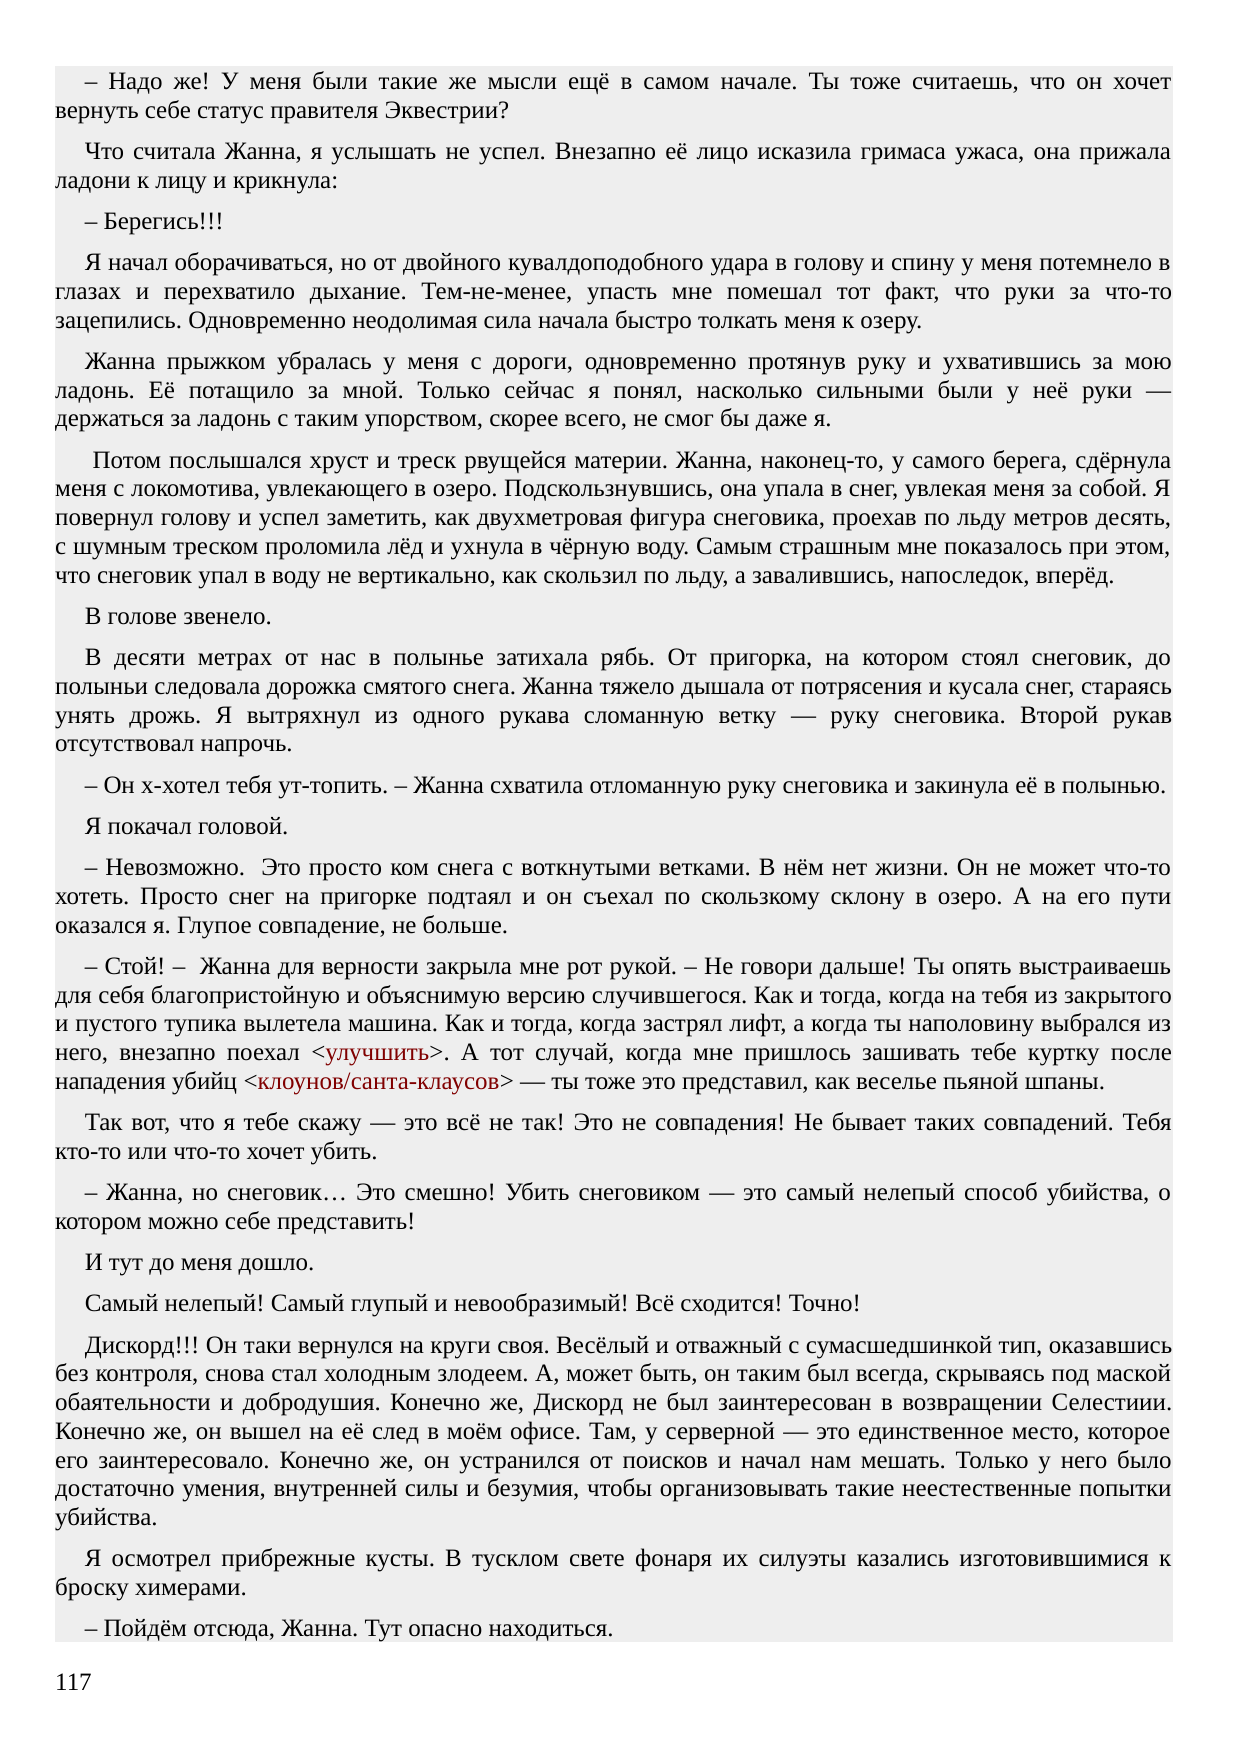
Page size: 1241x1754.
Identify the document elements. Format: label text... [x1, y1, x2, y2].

text Потом послышался хруст и треск рвущейся материи. Жанна, наконец-то, у самого берега, сдёрнула меня с локомотива, увлекающего в озеро. Подскользнувшись, она упала в снег, увлекая меня за собой. Я повернул голову и успел заметить, как двухметровая фигура снеговика, проехав по льду метров десять, с шумным треском проломила лёд и ухнула в чёрную воду. Самым страшным мне показалось при этом, что снеговик упал в воду не вертикально, как скользил по льду, а завалившись, напоследок, вперёд. [55, 445, 1173, 588]
text В голове звенело. [55, 601, 1173, 630]
text Что считала Жанна, я услышать не успел. Внезапно её лицо исказила гримаса ужаса, она прижала ладони к лицу и крикнула: [55, 136, 1173, 193]
text Жанна прыжком убралась у меня с дороги, одновременно протянув руку и ухватившись за мою ладонь. Её потащило за мной. Только сейчас я понял, насколько сильными были у неё руки — держаться за ладонь с таким упорством, скорее всего, не смог бы даже я. [55, 346, 1173, 432]
text В десяти метрах от нас в полынье затихала рябь. От пригорка, на котором стоял снеговик, до полыньи следовала дорожка смятого снега. Жанна тяжело дышала от потрясения и кусала снег, стараясь унять дрожь. Я вытряхнул из одного рукава сломанную ветку — руку снеговика. Второй рукав отсутствовал напрочь. [55, 642, 1173, 757]
text И тут до меня дошло. [55, 1247, 1173, 1276]
text – Пойдём отсюда, Жанна. Тут опасно находиться. [55, 1613, 1173, 1642]
text Я начал оборачиваться, но от двойного кувалдоподобного удара в голову и спину у меня потемнело в глазах и перехватило дыхание. Тем-не-менее, упасть мне помешал тот факт, что руки за что-то зацепились. Одновременно неодолимая сила начала быстро толкать меня к озеру. [55, 247, 1173, 333]
text Я осмотрел прибрежные кусты. В тусклом свете фонаря их силуэты казались изготовившимися к броску химерами. [55, 1543, 1173, 1601]
text Так вот, что я тебе скажу — это всё не так! Это не совпадения! Не бывает таких совпадений. Тебя кто-то или что-то хочет убить. [55, 1107, 1173, 1165]
text – Он х-хотел тебя ут-топить. – Жанна схватила отломанную руку снеговика и закинула её в полынью. [55, 770, 1173, 798]
text – Стой! – Жанна для верности закрыла мне рот рукой. – Не говори дальше! Ты опять выстраиваешь для себя благопристойную и объяснимую версию случившегося. Как и тогда, когда на тебя из закрытого и пустого тупика вылетела машина. Как и тогда, когда застрял лифт, а когда ты наполовину выбрался из него, внезапно поехал <улучшить>. А тот случай, когда мне пришлось зашивать тебе куртку после нападения убийц <клоунов/санта-клаусов> — ты тоже это представил, как веселье пьяной шпаны. [55, 951, 1173, 1095]
text Самый нелепый! Самый глупый и невообразимый! Всё сходится! Точно! [55, 1288, 1173, 1317]
text – Невозможно. Это просто ком снега с воткнутыми ветками. В нём нет жизни. Он не может что-то хотеть. Просто снег на пригорке подтаял и он съехал по скользкому склону в озеро. А на его пути оказался я. Глупое совпадение, не больше. [55, 852, 1173, 938]
text Я покачал головой. [55, 811, 1173, 840]
text – Берегись!!! [55, 206, 1173, 235]
text Дискорд!!! Он таки вернулся на круги своя. Весёлый и отважный с сумасшедшинкой тип, оказавшись без контроля, снова стал холодным злодеем. А, может быть, он таким был всегда, скрываясь под маской обаятельности и добродушия. Конечно же, Дискорд не был заинтересован в возвращении Селестиии. Конечно же, он вышел на её след в моём офисе. Там, у серверной — это единственное место, которое его заинтересовало. Конечно же, он устранился от поисков и начал нам мешать. Только у него было достаточно умения, внутренней силы и безумия, чтобы организовывать такие неестественные попытки убийства. [55, 1330, 1173, 1531]
text – Надо же! У меня были такие же мысли ещё в самом начале. Ты тоже считаешь, что он хочет вернуть себе статус правителя Эквестрии? [55, 66, 1173, 123]
text – Жанна, но снеговик… Это смешно! Убить снеговиком — это самый нелепый способ убийства, о котором можно себе представить! [55, 1177, 1173, 1235]
